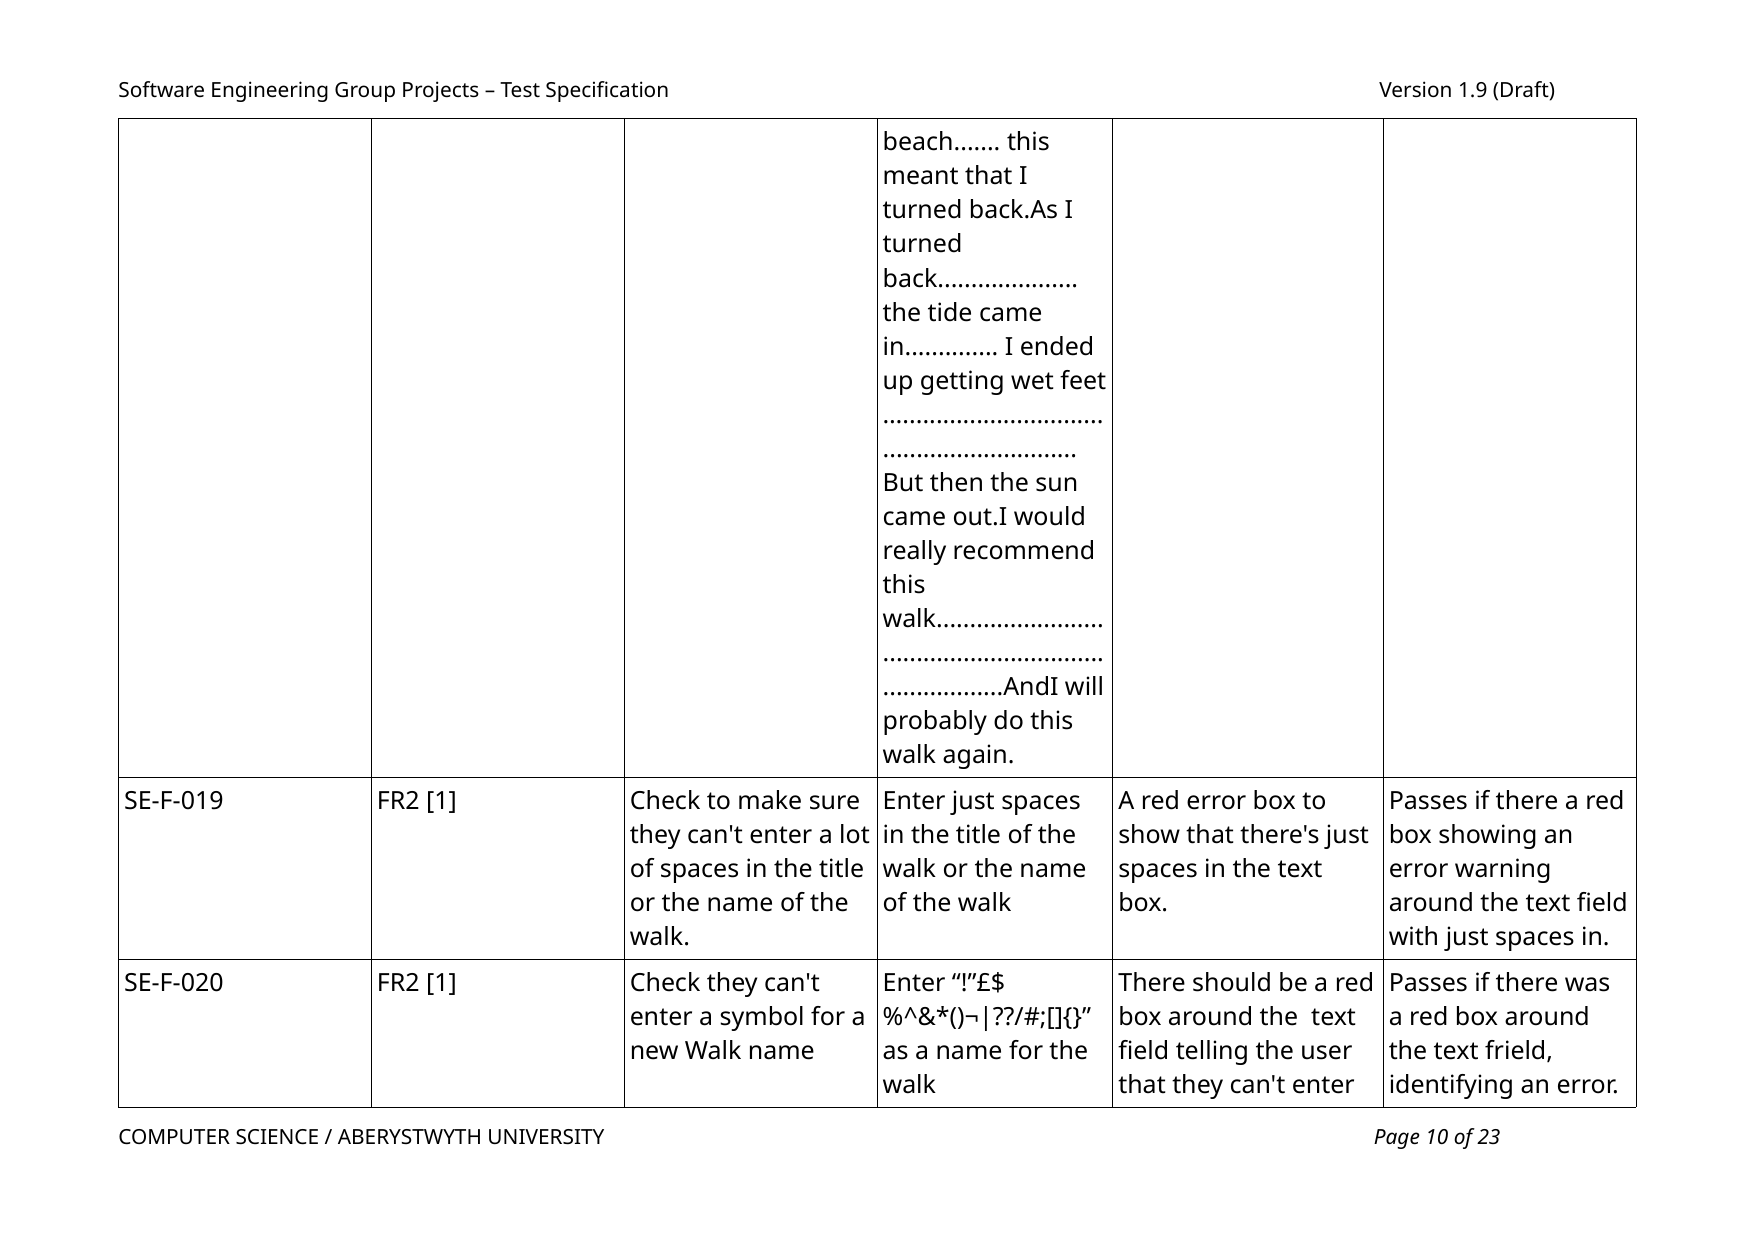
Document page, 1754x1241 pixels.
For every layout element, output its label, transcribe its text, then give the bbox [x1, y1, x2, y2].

table_cell beach....... this meant that I turned back.As I turned back..................... the tide came in.............. I ended up getting wet feet …........................................................... But then the sun came out.I would really recommend this walk............................................................................AndI will probably do this walk again. [878, 119, 1112, 777]
table_cell A red error box to show that there's just spaces in the text box. [1113, 778, 1383, 959]
table_cell FR2 [1] [372, 960, 624, 1107]
table_cell Passes if there a red box showing an error warning around the text field with just spaces in. [1384, 778, 1636, 959]
table_cell [1113, 119, 1383, 777]
table_cell [372, 119, 624, 777]
table_cell Passes if there was a red box around the text frield, identifying an error. [1384, 960, 1636, 1107]
table_cell SE-F-019 [119, 778, 371, 959]
table_cell [119, 119, 371, 777]
table_cell Enter just spaces in the title of the walk or the name of the walk [878, 778, 1112, 959]
table_cell There should be a red box around the text field telling the user that they can't enter [1113, 960, 1383, 1107]
table_cell Enter “!”£$%^&*()¬|??/#;[]{}” as a name for the walk [878, 960, 1112, 1107]
table_cell [1384, 119, 1636, 777]
table_cell [625, 119, 877, 777]
table_cell SE-F-020 [119, 960, 371, 1107]
table_cell Check they can't enter a symbol for a new Walk name [625, 960, 877, 1107]
table_cell Check to make sure they can't enter a lot of spaces in the title or the name of the walk. [625, 778, 877, 959]
table_cell FR2 [1] [372, 778, 624, 959]
